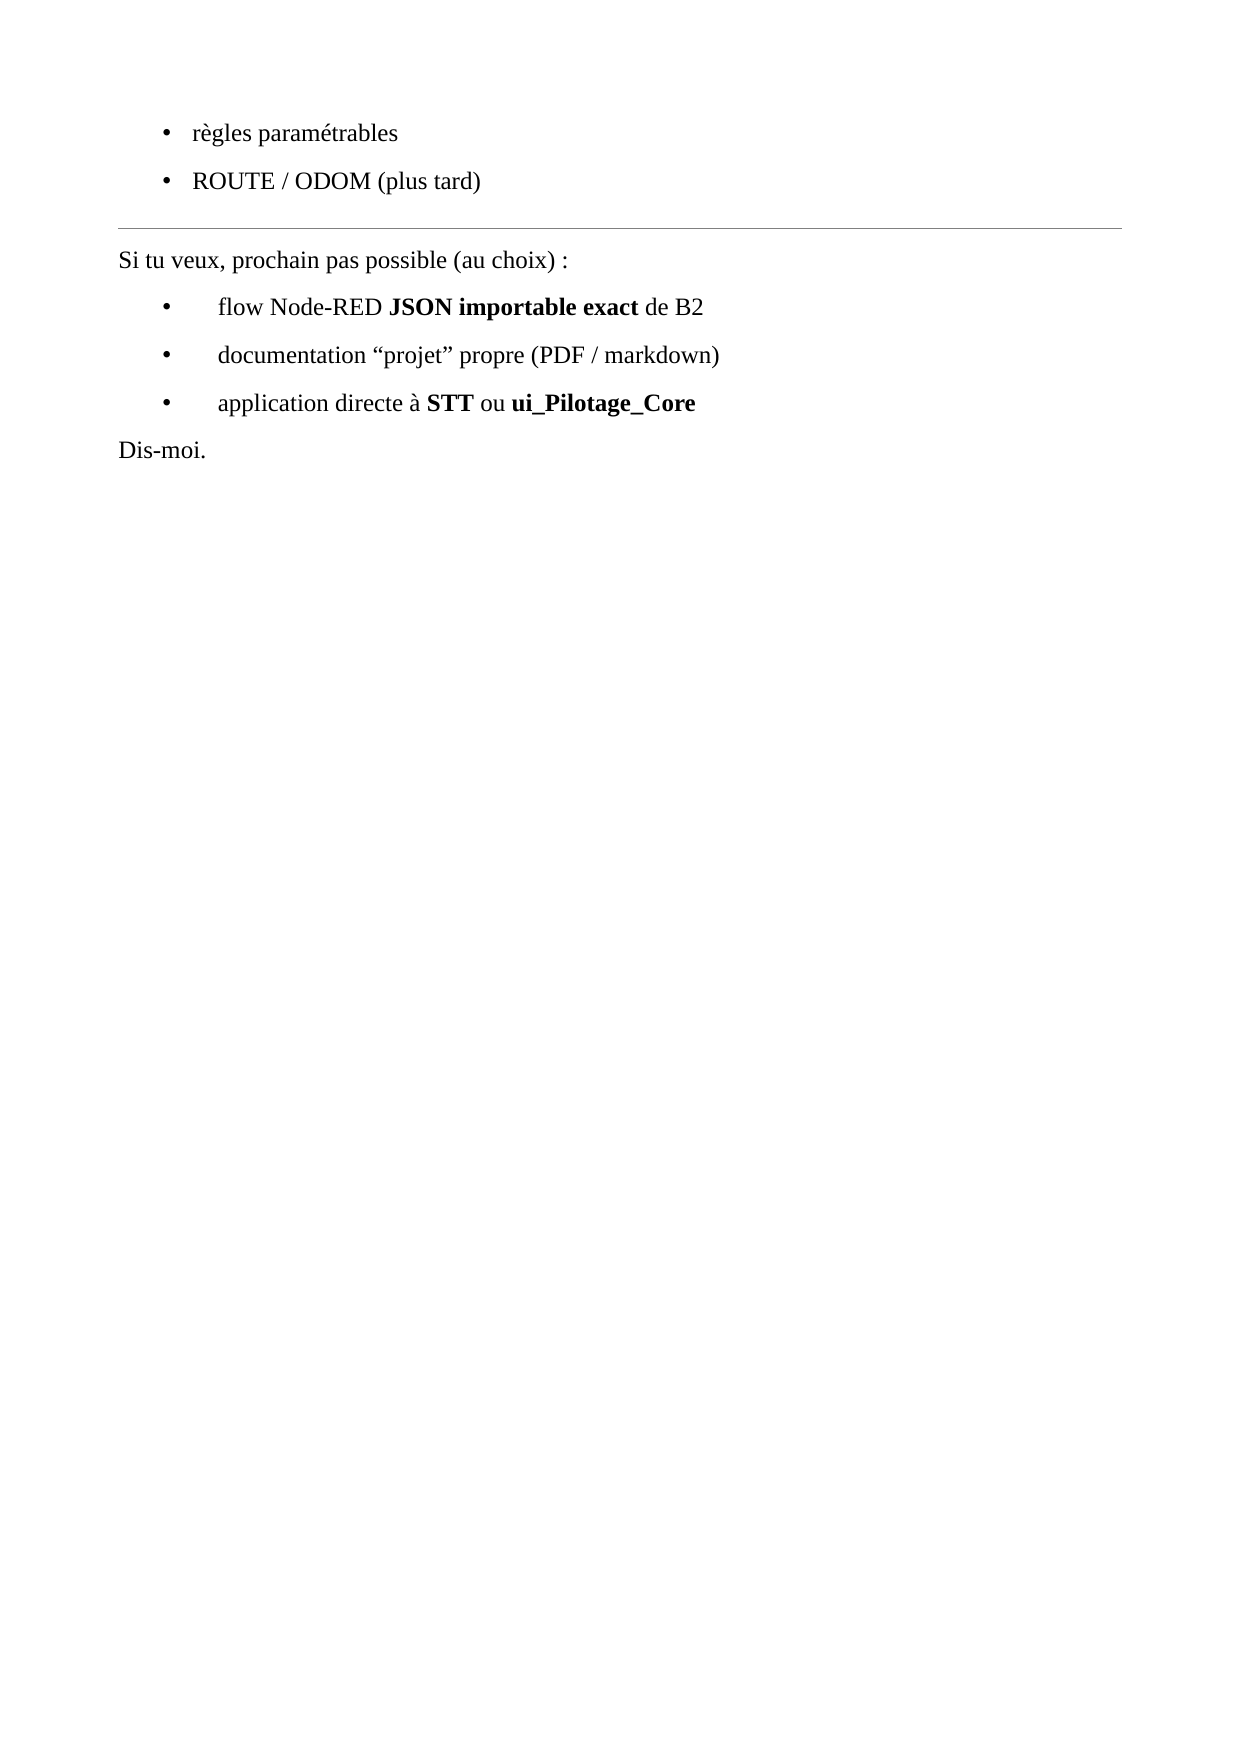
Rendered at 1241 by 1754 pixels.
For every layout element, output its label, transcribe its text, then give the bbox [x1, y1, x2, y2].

list 🔹 documentation “projet” propre (PDF / markdown) [162, 340, 1122, 369]
text Si tu veux, prochain pas possible (au choix) : [118, 245, 1122, 273]
list 🔹 flow Node-RED JSON importable exact de B2 [162, 292, 1122, 321]
list ROUTE / ODOM (plus tard) [162, 166, 1122, 194]
text Dis-moi. [118, 435, 1122, 464]
list 🔹 application directe à STT ou ui_Pilotage_Core [162, 388, 1122, 416]
list règles paramétrables [162, 118, 1122, 147]
